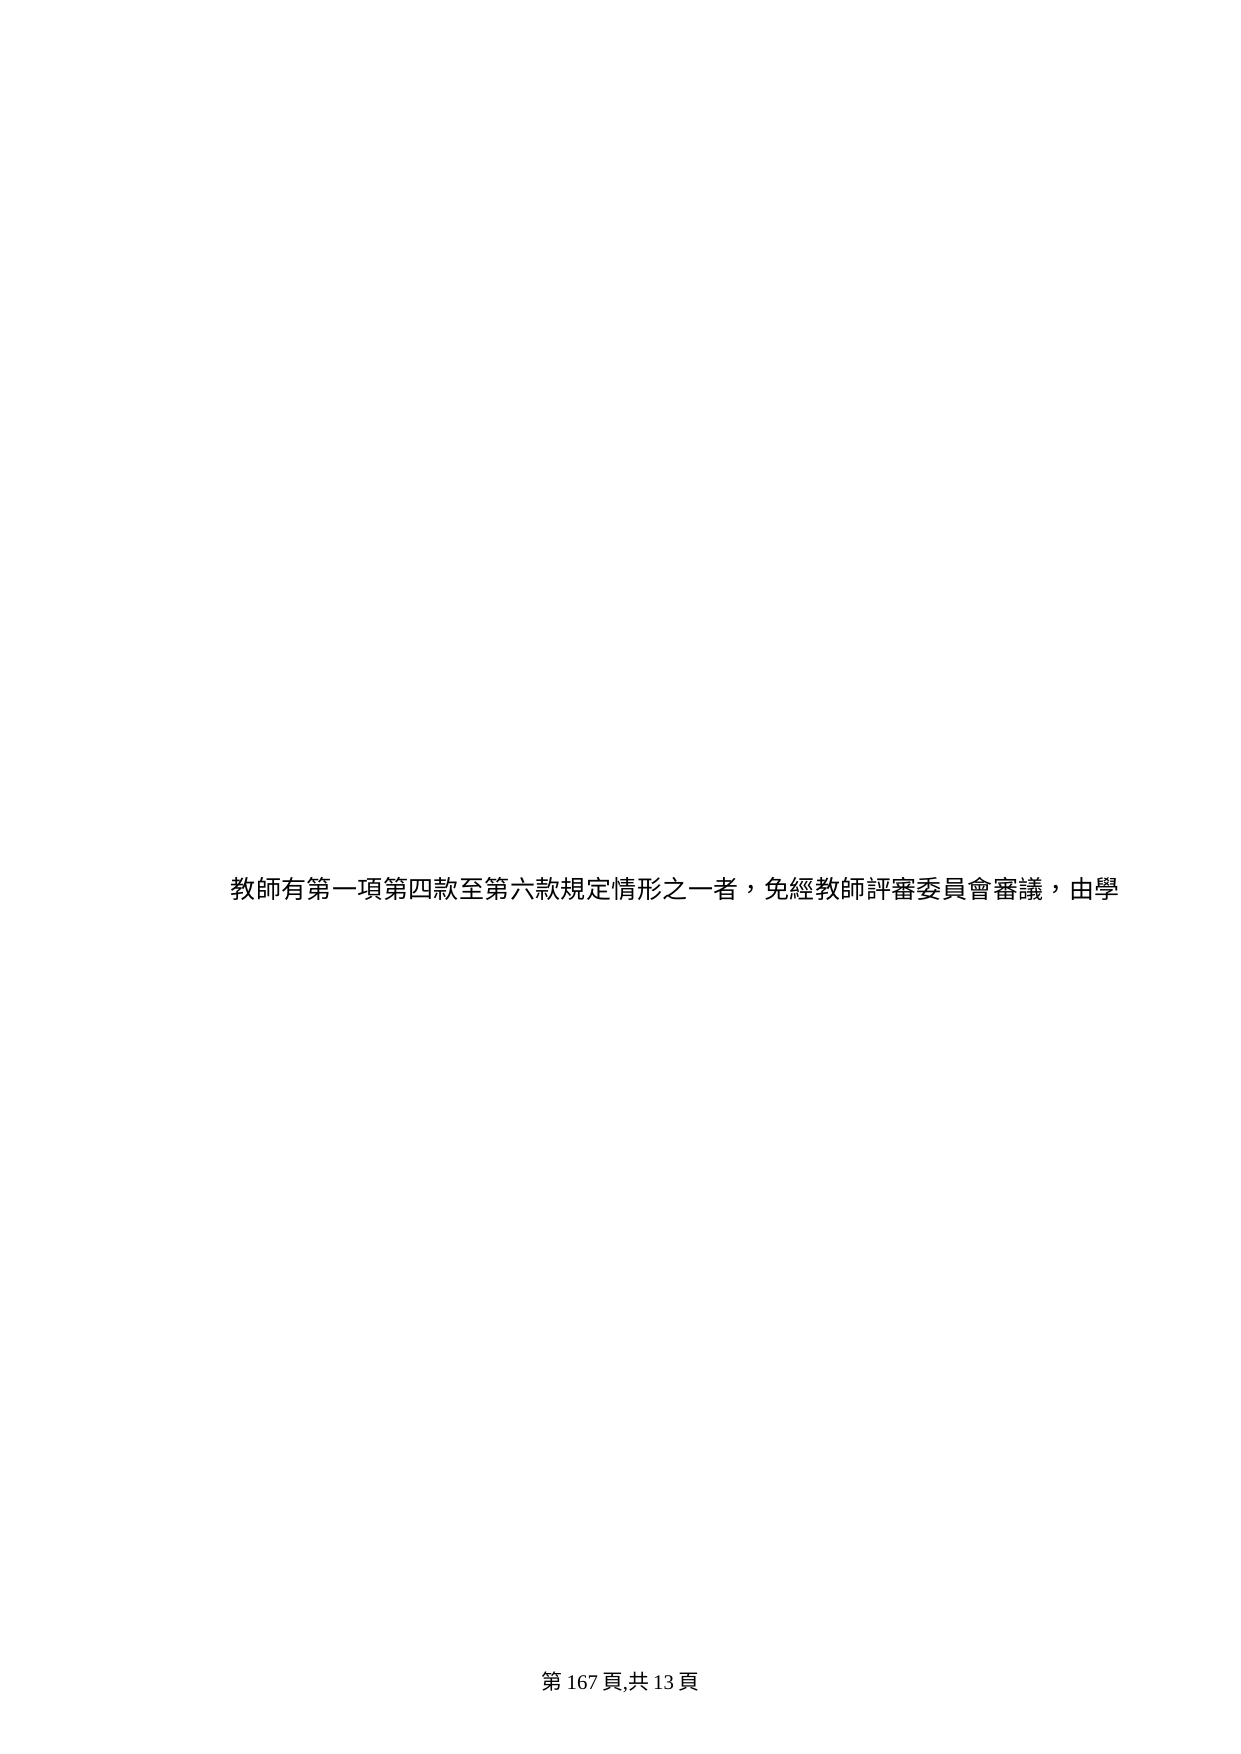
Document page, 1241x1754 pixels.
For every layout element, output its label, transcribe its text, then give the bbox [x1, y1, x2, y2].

text 教師有第一項第四款至第六款規定情形之一者，免經教師評審委員會審議，由學 [230, 846, 1122, 908]
